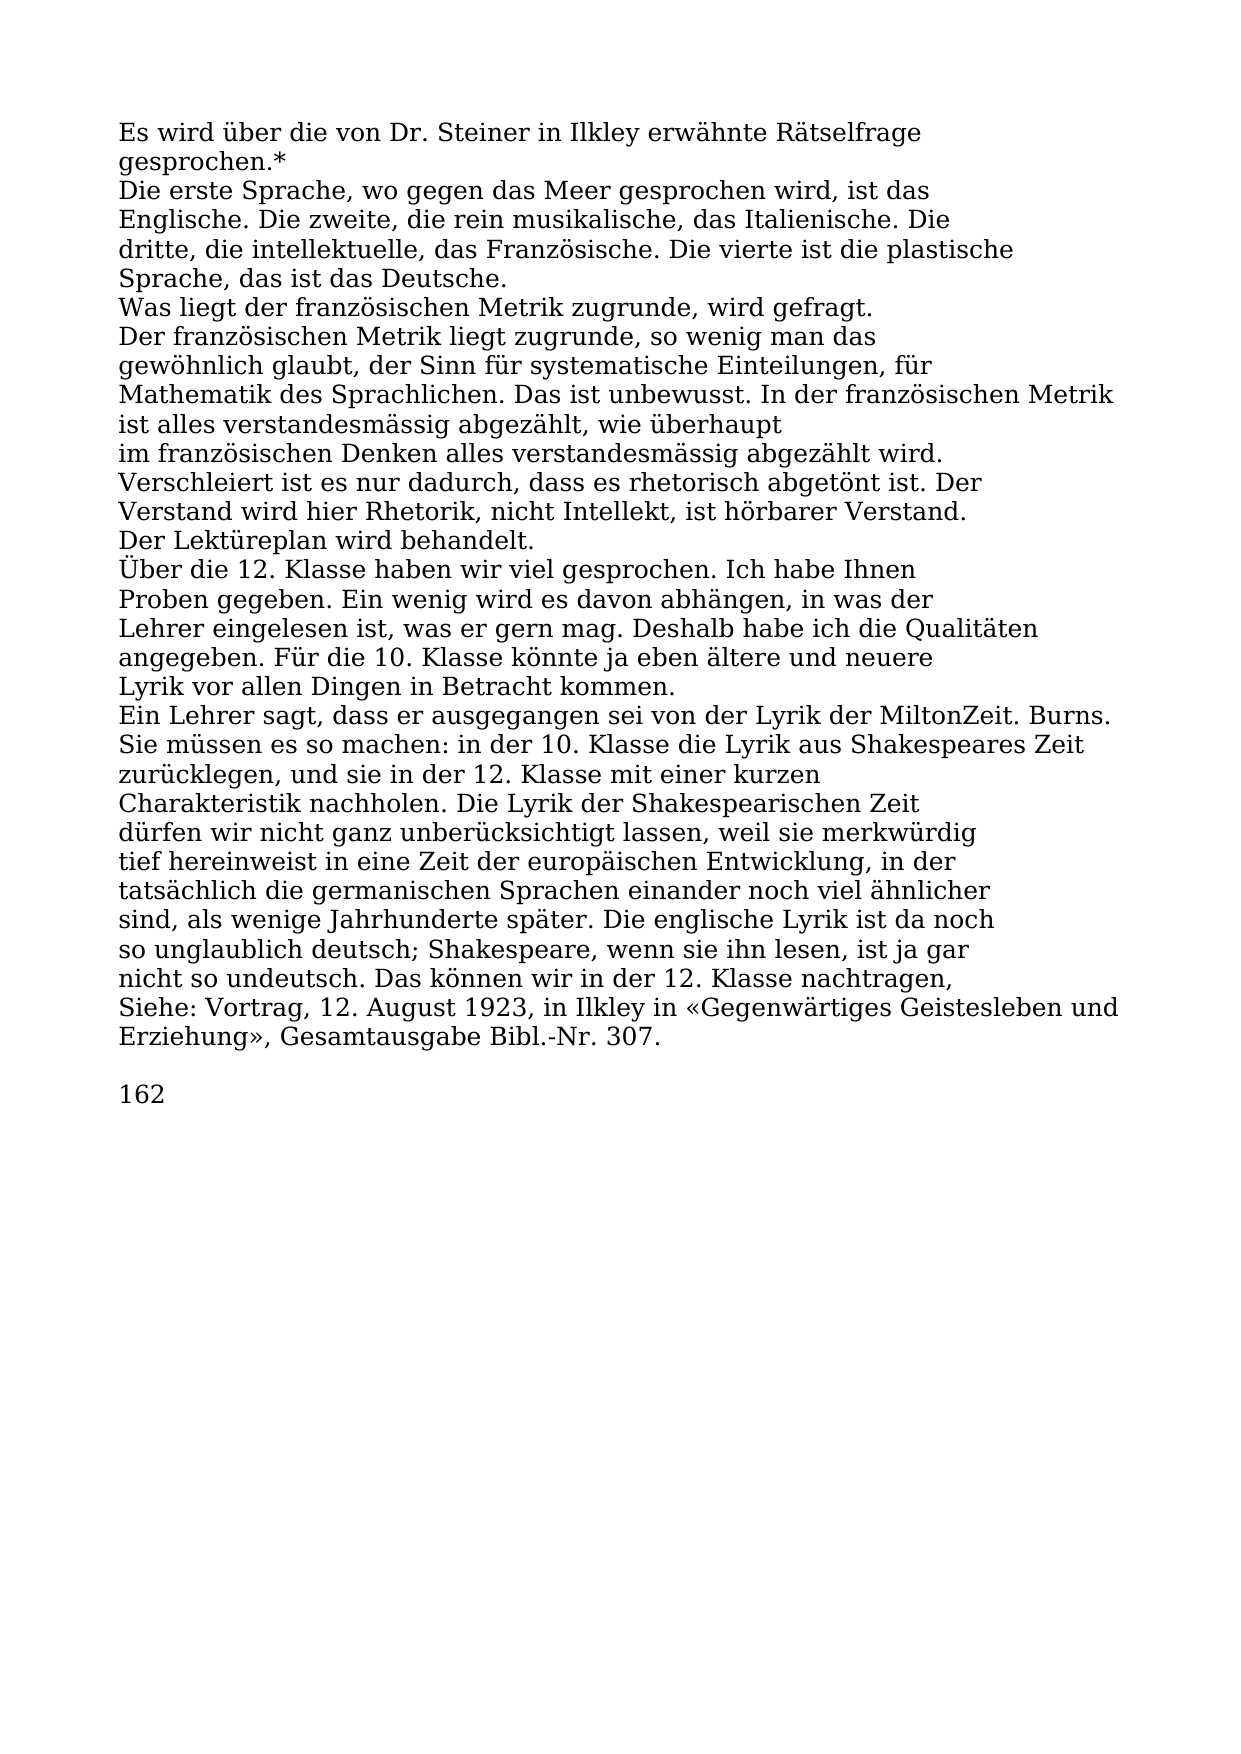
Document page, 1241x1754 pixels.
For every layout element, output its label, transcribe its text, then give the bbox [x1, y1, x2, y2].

text gesprochen.* [118, 147, 1122, 176]
text sind, als wenige Jahrhunderte später. Die englische Lyrik ist da noch [118, 906, 1122, 935]
text Verstand wird hier Rhetorik, nicht Intellekt, ist hörbarer Verstand. [118, 497, 1122, 526]
text Ein Lehrer sagt, dass er ausgegangen sei von der Lyrik der MiltonZeit. Burns. [118, 701, 1122, 731]
text Proben gegeben. Ein wenig wird es davon abhängen, in was der [118, 585, 1122, 614]
text dürfen wir nicht ganz unberücksichtigt lassen, weil sie merkwürdig [118, 818, 1122, 847]
text Sie müssen es so machen: in der 10. Klasse die Lyrik aus Shakespeares Zeit zurücklegen, und sie in der 12. Klasse mit einer kurzen [118, 731, 1122, 789]
text Siehe: Vortrag, 12. August 1923, in Ilkley in «Gegenwärtiges Geistesleben und [118, 993, 1122, 1022]
text Der französischen Metrik liegt zugrunde, so wenig man das [118, 322, 1122, 351]
text dritte, die intellektuelle, das Französische. Die vierte ist die plastische [118, 235, 1122, 264]
text im französischen Denken alles verstandesmässig abgezählt wird. [118, 439, 1122, 468]
text Erziehung», Gesamtausgabe Bibl.-Nr. 307. [118, 1022, 1122, 1051]
text Lehrer eingelesen ist, was er gern mag. Deshalb habe ich die Qualitäten angegeben. Für die 10. Klasse könnte ja eben ältere und neuere [118, 614, 1122, 672]
text Der Lektüreplan wird behandelt. [118, 526, 1122, 556]
text so unglaublich deutsch; Shakespeare, wenn sie ihn lesen, ist ja gar [118, 935, 1122, 964]
text 162 [118, 1081, 1122, 1110]
text Mathematik des Sprachlichen. Das ist unbewusst. In der französischen Metrik ist alles verstandesmässig abgezählt, wie überhaupt [118, 381, 1122, 439]
text Charakteristik nachholen. Die Lyrik der Shakespearischen Zeit [118, 789, 1122, 818]
text tatsächlich die germanischen Sprachen einander noch viel ähnlicher [118, 876, 1122, 906]
text Über die 12. Klasse haben wir viel gesprochen. Ich habe Ihnen [118, 556, 1122, 585]
text Verschleiert ist es nur dadurch, dass es rhetorisch abgetönt ist. Der [118, 468, 1122, 497]
text gewöhnlich glaubt, der Sinn für systematische Einteilungen, für [118, 351, 1122, 381]
text tief hereinweist in eine Zeit der europäischen Entwicklung, in der [118, 847, 1122, 876]
text Sprache, das ist das Deutsche. [118, 264, 1122, 293]
text Es wird über die von Dr. Steiner in Ilkley erwähnte Rätselfrage [118, 118, 1122, 147]
text Die erste Sprache, wo gegen das Meer gesprochen wird, ist das [118, 176, 1122, 206]
text Lyrik vor allen Dingen in Betracht kommen. [118, 672, 1122, 701]
text Was liegt der französischen Metrik zugrunde, wird gefragt. [118, 293, 1122, 322]
text Englische. Die zweite, die rein musikalische, das Italienische. Die [118, 206, 1122, 235]
text nicht so undeutsch. Das können wir in der 12. Klasse nachtragen, [118, 964, 1122, 993]
